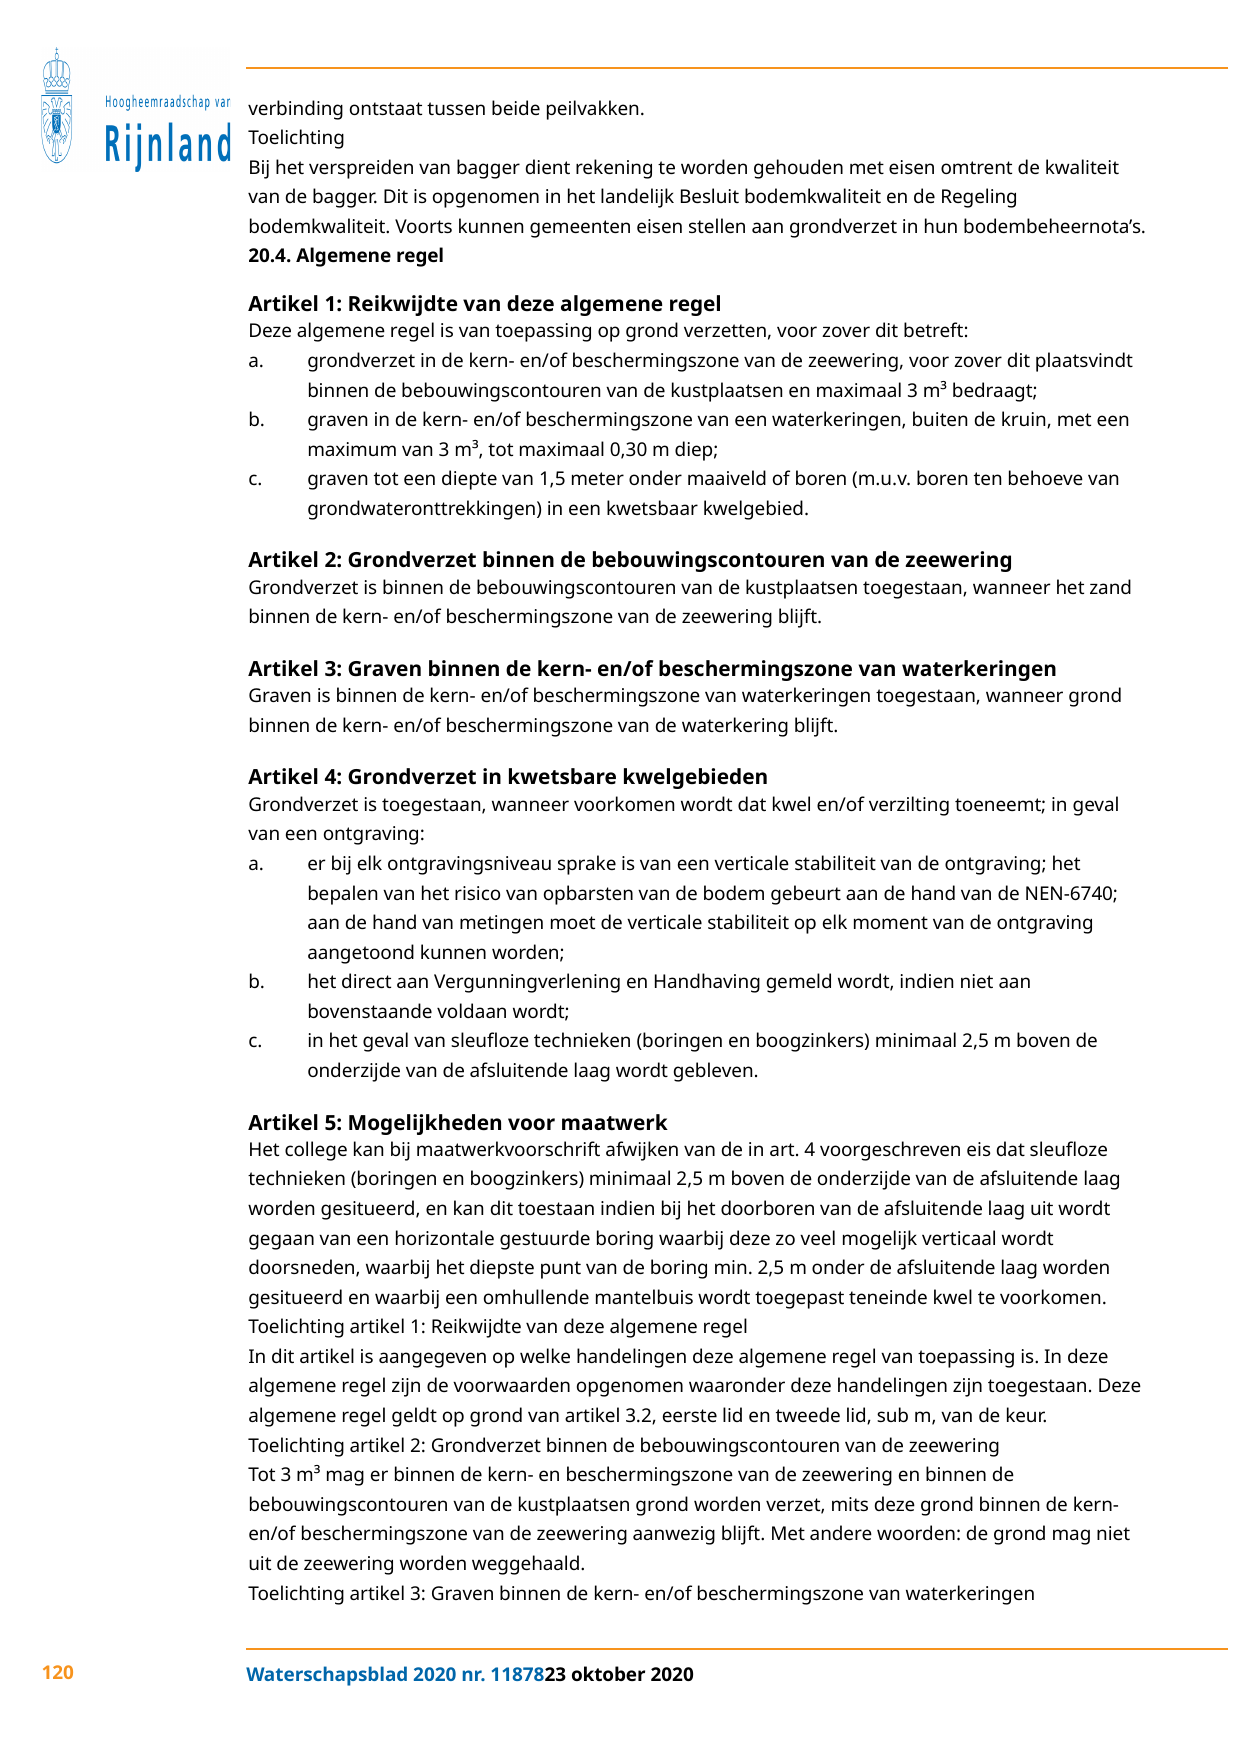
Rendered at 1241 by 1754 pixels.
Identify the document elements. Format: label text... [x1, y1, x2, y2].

list in het geval van sleufloze technieken (boringen en boogzinkers) minimaal 2,5 m boven de onderzijde van de afsluitende laag wordt gebleven. [248, 1028, 1152, 1083]
list graven in de kern- en/of beschermingszone van een waterkeringen, buiten de kruin, met een maximum van 3 m³, tot maximaal 0,30 m diep; [248, 406, 1152, 462]
text Artikel 4: Grondverzet in kwetsbare kwelgebieden [248, 762, 1152, 791]
list het direct aan Vergunningverlening en Handhaving gemeld wordt, indien niet aan bovenstaande voldaan wordt; [248, 968, 1152, 1024]
list graven tot een diepte van 1,5 meter onder maaiveld of boren (m.u.v. boren ten behoeve van grondwateronttrekkingen) in een kwetsbaar kwelgebied. [248, 466, 1152, 521]
text Artikel 3: Graven binnen de kern- en/of beschermingszone van waterkeringen [248, 654, 1152, 682]
text Graven is binnen de kern- en/of beschermingszone van waterkeringen toegestaan, wanneer grond binnen de kern- en/of beschermingszone van de waterkering blijft. [248, 682, 1152, 738]
text Tot 3 m³ mag er binnen de kern- en beschermingszone van de zeewering en binnen de bebouwingscontouren van de kustplaatsen grond worden verzet, mits deze grond binnen de kern- en/of beschermingszone van de zeewering aanwezig blijft. Met andere woorden: de grond mag niet uit de zeewering worden weggehaald. [248, 1461, 1152, 1576]
text Artikel 2: Grondverzet binnen de bebouwingscontouren van de zeewering [248, 546, 1152, 574]
text Het college kan bij maatwerkvoorschrift afwijken van de in art. 4 voorgeschreven eis dat sleufloze technieken (boringen en boogzinkers) minimaal 2,5 m boven de onderzijde van de afsluitende laag worden gesitueerd, en kan dit toestaan indien bij het doorboren van de afsluitende laag uit wordt gegaan van een horizontale gestuurde boring waarbij deze zo veel mogelijk verticaal wordt doorsneden, waarbij het diepste punt van de boring min. 2,5 m onder de afsluitende laag worden gesitueerd en waarbij een omhullende mantelbuis wordt toegepast teneinde kwel te voorkomen. [248, 1136, 1152, 1310]
text Artikel 1: Reikwijdte van deze algemene regel [248, 289, 1152, 318]
text 20.4. Algemene regel [248, 243, 1152, 268]
picture [41, 47, 231, 172]
text Artikel 5: Mogelijkheden voor maatwerk [248, 1108, 1152, 1136]
text verbinding ontstaat tussen beide peilvakken. [248, 95, 1152, 121]
text Toelichting artikel 2: Grondverzet binnen de bebouwingscontouren van de zeewering [248, 1432, 1152, 1458]
text Toelichting artikel 3: Graven binnen de kern- en/of beschermingszone van waterkeringen [248, 1580, 1152, 1606]
text Bij het verspreiden van bagger dient rekening te worden gehouden met eisen omtrent de kwaliteit van de bagger. Dit is opgenomen in het landelijk Besluit bodemkwaliteit en de Regeling bodemkwaliteit. Voorts kunnen gemeenten eisen stellen aan grondverzet in hun bodembeheernota’s. [248, 154, 1152, 239]
list grondverzet in de kern- en/of beschermingszone van de zeewering, voor zover dit plaatsvindt binnen de bebouwingscontouren van de kustplaatsen en maximaal 3 m³ bedraagt; [248, 347, 1152, 403]
text In dit artikel is aangegeven op welke handelingen deze algemene regel van toepassing is. In deze algemene regel zijn de voorwaarden opgenomen waaronder deze handelingen zijn toegestaan. Deze algemene regel geldt op grond van artikel 3.2, eerste lid en tweede lid, sub m, van de keur. [248, 1343, 1152, 1428]
text Grondverzet is binnen de bebouwingscontouren van de kustplaatsen toegestaan, wanneer het zand binnen de kern- en/of beschermingszone van de zeewering blijft. [248, 574, 1152, 629]
text Toelichting [248, 124, 1152, 150]
text Deze algemene regel is van toepassing op grond verzetten, voor zover dit betreft: [248, 318, 1152, 343]
list er bij elk ontgravingsniveau sprake is van een verticale stabiliteit van de ontgraving; het bepalen van het risico van opbarsten van de bodem gebeurt aan de hand van de NEN-6740; aan de hand van metingen moet de verticale stabiliteit op elk moment van de ontgraving aangetoond kunnen worden; [248, 850, 1152, 964]
text Grondverzet is toegestaan, wanneer voorkomen wordt dat kwel en/of verzilting toeneemt; in geval van een ontgraving: [248, 791, 1152, 846]
text Toelichting artikel 1: Reikwijdte van deze algemene regel [248, 1313, 1152, 1339]
